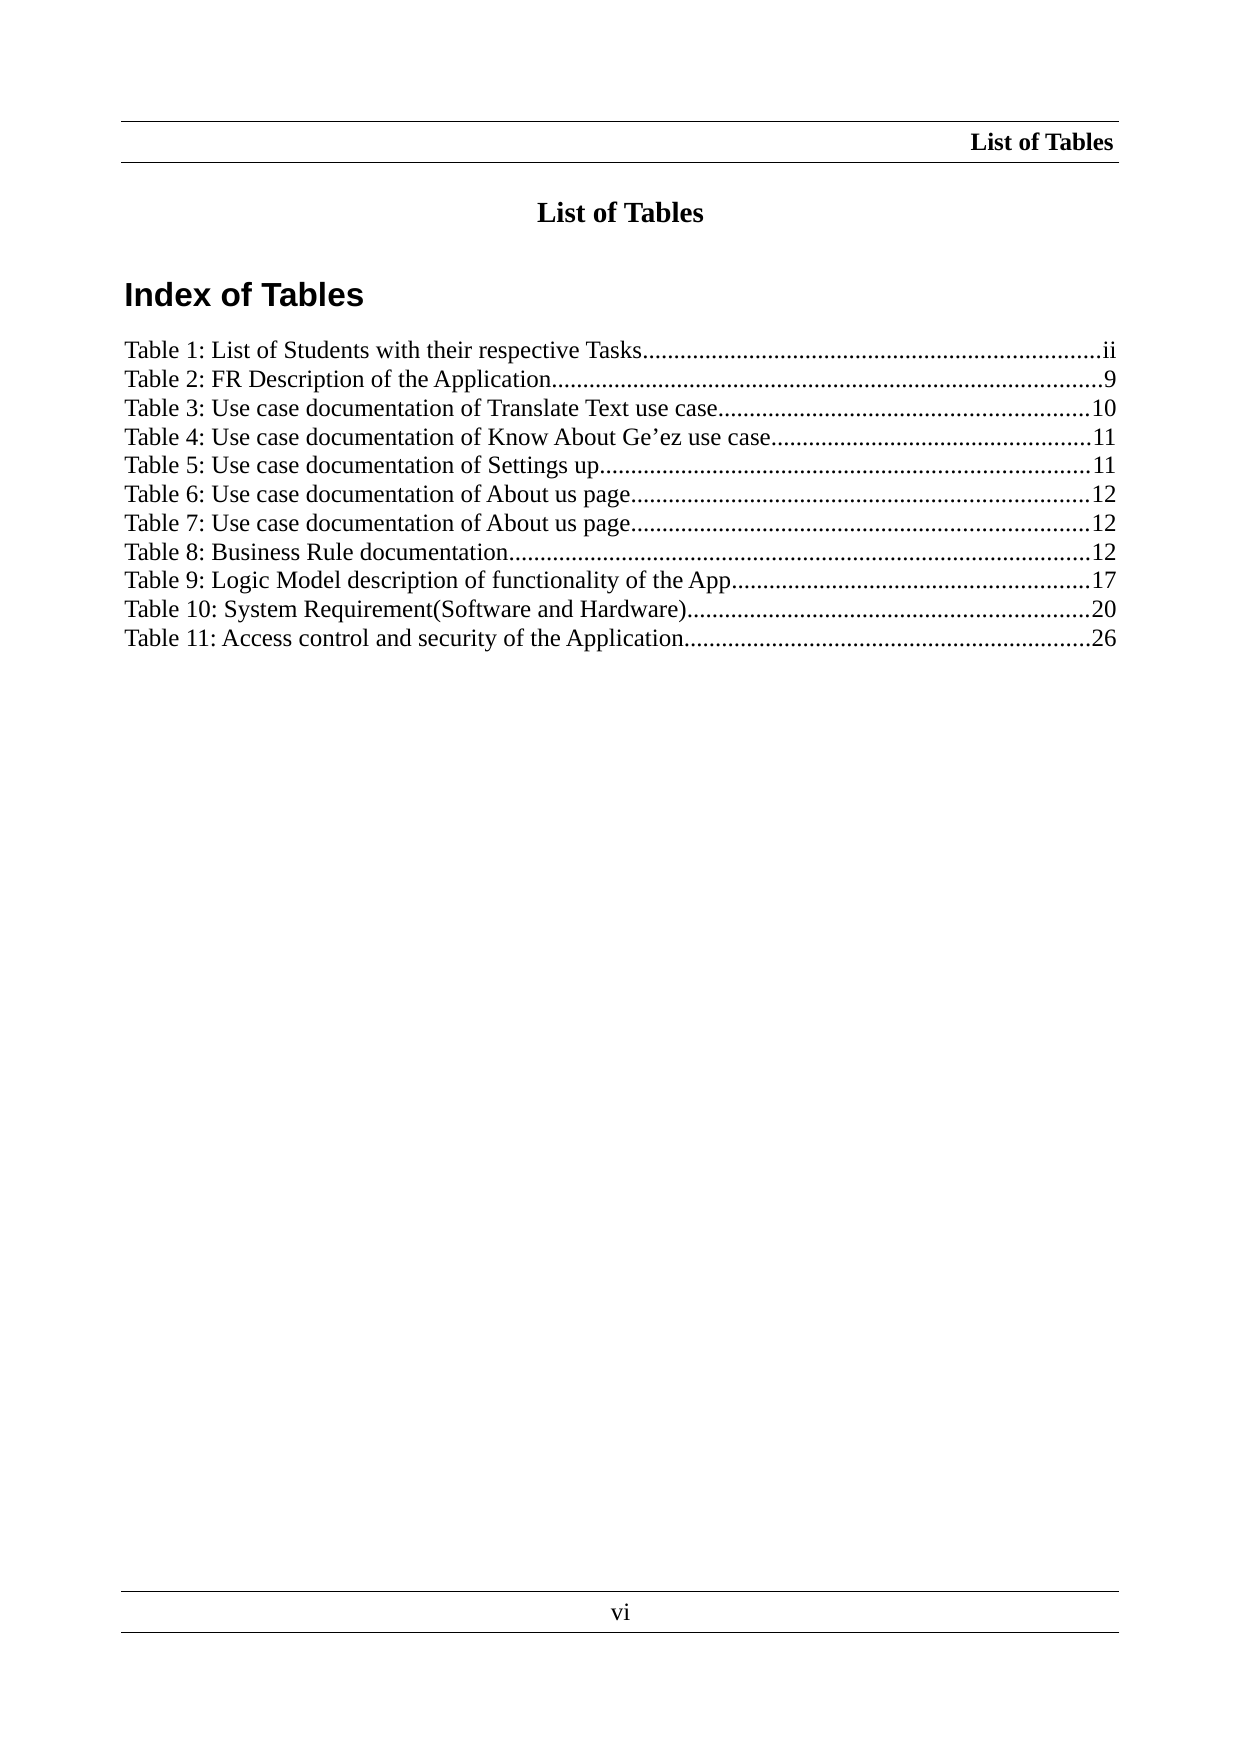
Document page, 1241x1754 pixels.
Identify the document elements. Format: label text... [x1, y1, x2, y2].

text Table 3: Use case documentation of Translate Text use case 10 [121, 393, 1119, 422]
text Table 6: Use case documentation of About us page 12 [121, 479, 1119, 508]
text Table 10: System Requirement(Software and Hardware) 20 [121, 594, 1119, 623]
text Table 1: List of Students with their respective Tasks ii [121, 332, 1119, 364]
subtitle Index of Tables [121, 272, 1119, 317]
text Table 4: Use case documentation of Know About Ge’ez use case 11 [121, 422, 1119, 450]
text Table 2: FR Description of the Application 9 [121, 364, 1119, 393]
subtitle List of Tables [121, 192, 1119, 232]
text Table 7: Use case documentation of About us page 12 [121, 508, 1119, 537]
text Table 8: Business Rule documentation 12 [121, 537, 1119, 565]
text Table 9: Logic Model description of functionality of the App 17 [121, 565, 1119, 594]
text Table 5: Use case documentation of Settings up 11 [121, 450, 1119, 479]
text Table 11: Access control and security of the Application 26 [121, 623, 1119, 654]
